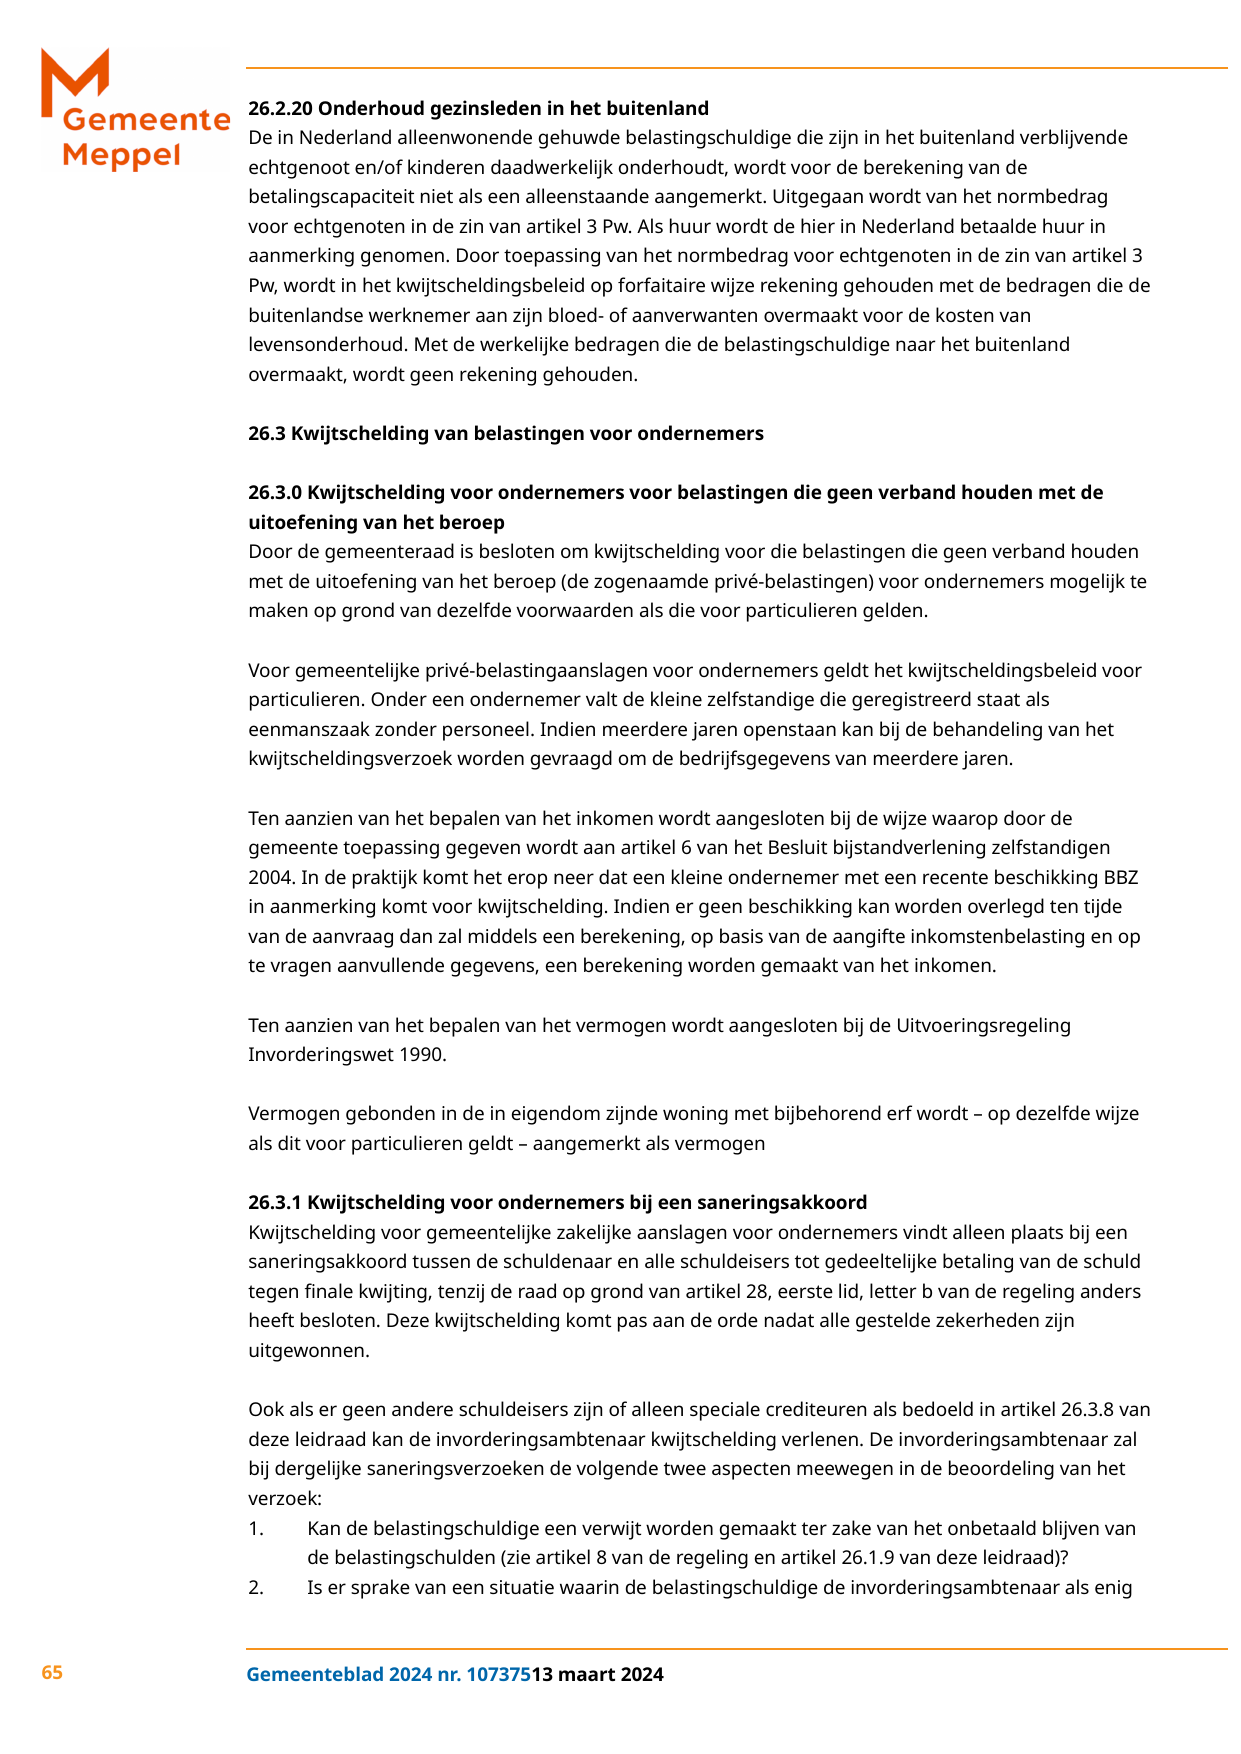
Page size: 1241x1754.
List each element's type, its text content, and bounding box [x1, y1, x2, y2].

text Vermogen gebonden in de in eigendom zijnde woning met bijbehorend erf wordt – op dezelfde wijze als dit voor particulieren geldt – aangemerkt als vermogen [248, 1101, 1152, 1156]
text 26.3.1 Kwijtschelding voor ondernemers bij een saneringsakkoord [248, 1189, 1152, 1215]
text Kwijtschelding voor gemeentelijke zakelijke aanslagen voor ondernemers vindt alleen plaats bij een saneringsakkoord tussen de schuldenaar en alle schuldeisers tot gedeeltelijke betaling van de schuld tegen finale kwijting, tenzij de raad op grond van artikel 28, eerste lid, letter b van de regeling anders heeft besloten. Deze kwijtschelding komt pas aan de orde nadat alle gestelde zekerheden zijn uitgewonnen. [248, 1219, 1152, 1363]
text 26.3 Kwijtschelding van belastingen voor ondernemers [248, 420, 1152, 446]
text De in Nederland alleenwonende gehuwde belastingschuldige die zijn in het buitenland verblijvende echtgenoot en/of kinderen daadwerkelijk onderhoudt, wordt voor de berekening van de betalingscapaciteit niet als een alleenstaande aangemerkt. Uitgegaan wordt van het normbedrag voor echtgenoten in de zin van artikel 3 Pw. Als huur wordt de hier in Nederland betaalde huur in aanmerking genomen. Door toepassing van het normbedrag voor echtgenoten in de zin van artikel 3 Pw, wordt in het kwijtscheldingsbeleid op forfaitaire wijze rekening gehouden met de bedragen die de buitenlandse werknemer aan zijn bloed- of aanverwanten overmaakt voor de kosten van levensonderhoud. Met de werkelijke bedragen die de belastingschuldige naar het buitenland overmaakt, wordt geen rekening gehouden. [248, 124, 1152, 387]
text Ten aanzien van het bepalen van het vermogen wordt aangesloten bij de Uitvoeringsregeling Invorderingswet 1990. [248, 1012, 1152, 1067]
text 26.3.0 Kwijtschelding voor ondernemers voor belastingen die geen verband houden met de uitoefening van het beroep [248, 479, 1152, 535]
text Ten aanzien van het bepalen van het inkomen wordt aangesloten bij de wijze waarop door de gemeente toepassing gegeven wordt aan artikel 6 van het Besluit bijstandverlening zelfstandigen 2004. In de praktijk komt het erop neer dat een kleine ondernemer met een recente beschikking BBZ in aanmerking komt voor kwijtschelding. Indien er geen beschikking kan worden overlegd ten tijde van de aanvraag dan zal middels een berekening, op basis van de aangifte inkomstenbelasting en op te vragen aanvullende gegevens, een berekening worden gemaakt van het inkomen. [248, 805, 1152, 978]
picture [41, 47, 231, 172]
text Door de gemeenteraad is besloten om kwijtschelding voor die belastingen die geen verband houden met de uitoefening van het beroep (de zogenaamde privé-belastingen) voor ondernemers mogelijk te maken op grond van dezelfde voorwaarden als die voor particulieren gelden. [248, 538, 1152, 623]
list Is er sprake van een situatie waarin de belastingschuldige de invorderingsambtenaar als enig [248, 1574, 1152, 1600]
text Ook als er geen andere schuldeisers zijn of alleen speciale crediteuren als bedoeld in artikel 26.3.8 van deze leidraad kan de invorderingsambtenaar kwijtschelding verlenen. De invorderingsambtenaar zal bij dergelijke saneringsverzoeken de volgende twee aspecten meewegen in de beoordeling van het verzoek: [248, 1396, 1152, 1511]
text Voor gemeentelijke privé-belastingaanslagen voor ondernemers geldt het kwijtscheldingsbeleid voor particulieren. Onder een ondernemer valt de kleine zelfstandige die geregistreerd staat als eenmanszaak zonder personeel. Indien meerdere jaren openstaan kan bij de behandeling van het kwijtscheldingsverzoek worden gevraagd om de bedrijfsgegevens van meerdere jaren. [248, 657, 1152, 771]
list Kan de belastingschuldige een verwijt worden gemaakt ter zake van het onbetaald blijven van de belastingschulden (zie artikel 8 van de regeling en artikel 26.1.9 van deze leidraad)? [248, 1515, 1152, 1570]
text 26.2.20 Onderhoud gezinsleden in het buitenland [248, 95, 1152, 121]
